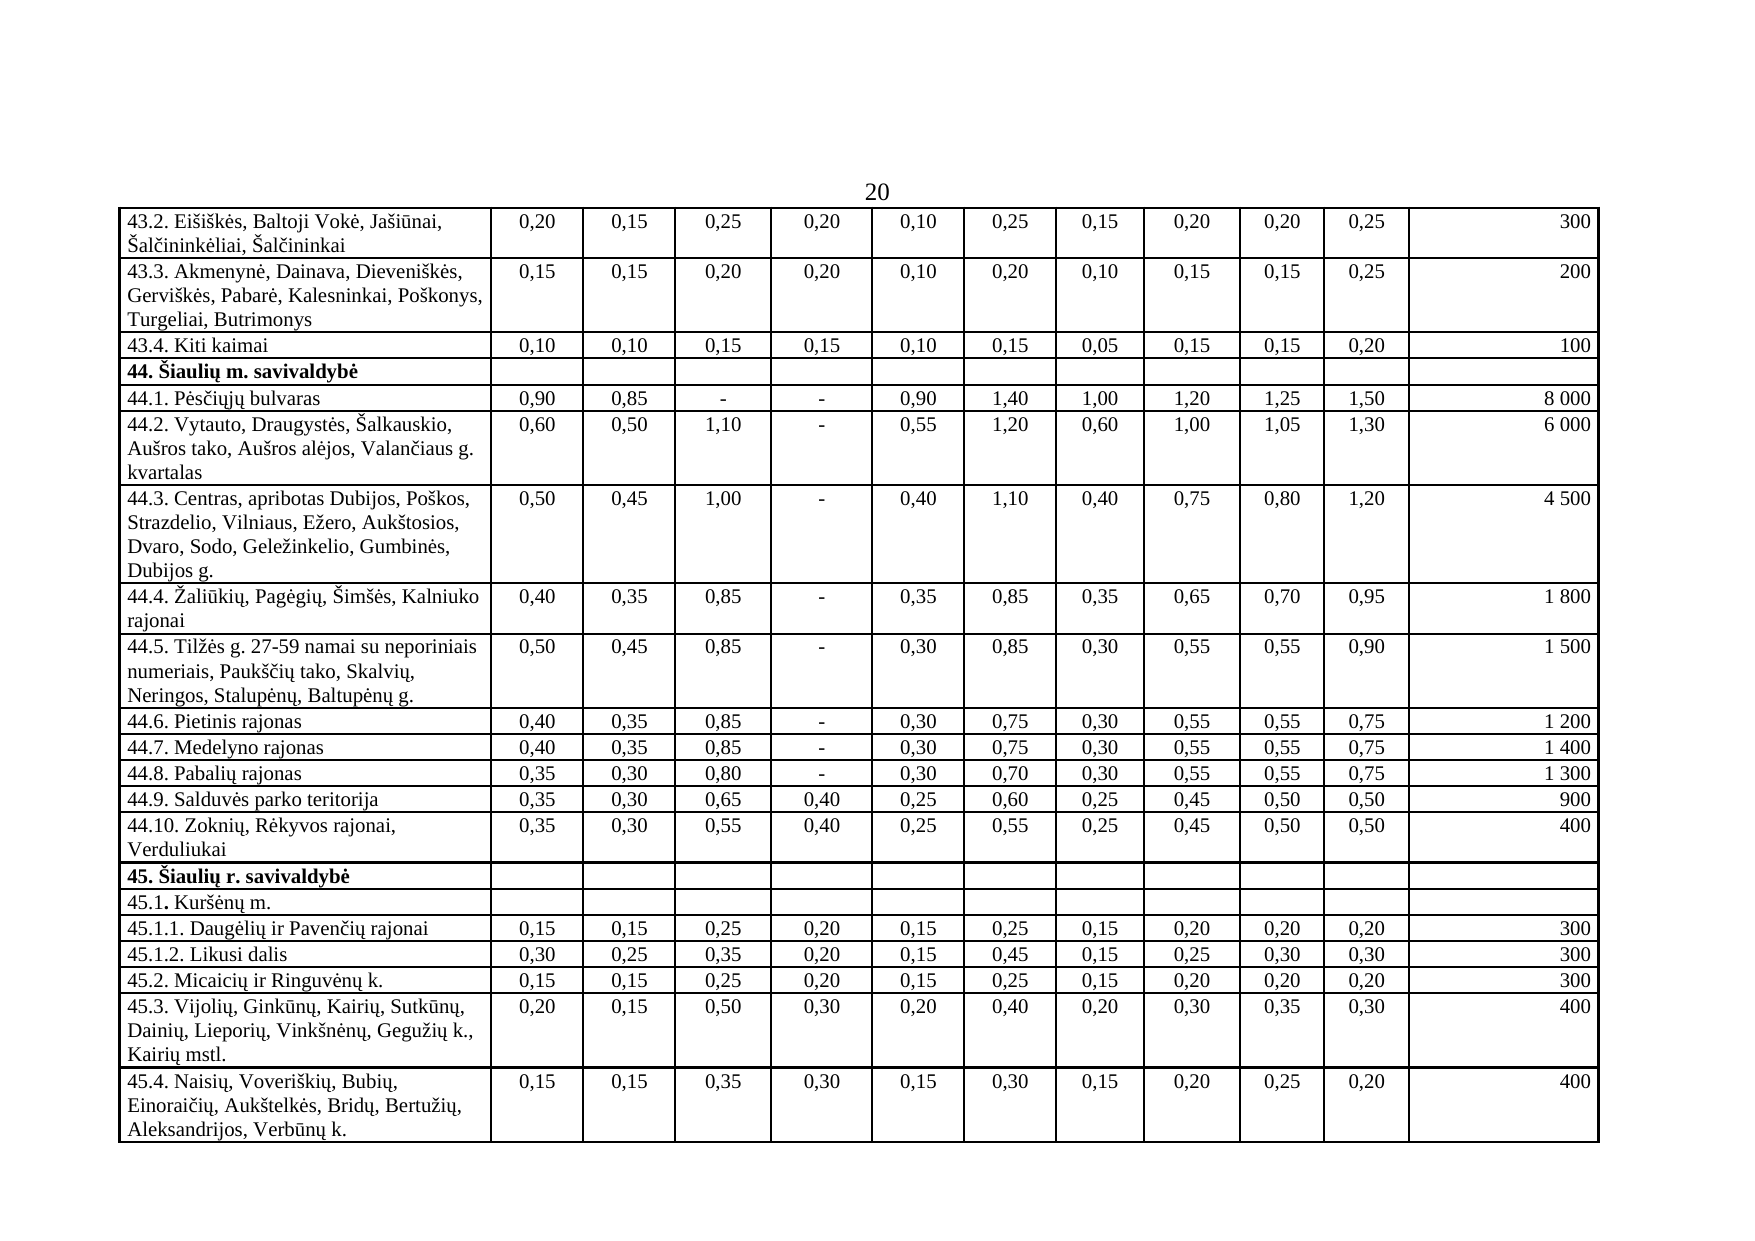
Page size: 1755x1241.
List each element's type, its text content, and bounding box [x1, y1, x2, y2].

table_cell [1410, 359, 1597, 383]
table_cell - [772, 584, 871, 632]
table_cell 45.1.1. Daugėlių ir Pavenčių rajonai [121, 916, 490, 940]
table_cell 0,35 [584, 735, 674, 759]
table_cell 45.4. Naisių, Voveriškių, Bubių, Einoraičių, Aukštelkės, Bridų, Bertužių, Aleksandrijos, Verbūnų k. [121, 1069, 490, 1141]
table_cell - [772, 709, 871, 733]
table_cell 0,85 [676, 635, 770, 707]
table_cell 0,20 [772, 968, 871, 992]
table_cell [1325, 890, 1408, 914]
table_cell 0,75 [965, 735, 1055, 759]
table_cell 0,50 [492, 486, 582, 582]
table_cell 200 [1410, 259, 1597, 331]
table_cell 0,35 [584, 709, 674, 733]
table_cell 1,10 [965, 486, 1055, 582]
table_cell 1,20 [965, 412, 1055, 484]
table_cell 400 [1410, 994, 1597, 1066]
table_cell - [772, 386, 871, 409]
table_cell 43.4. Kiti kaimai [121, 333, 490, 357]
table_cell 0,50 [1325, 813, 1408, 861]
table_cell 0,30 [772, 1069, 871, 1141]
table_cell 0,10 [584, 333, 674, 357]
table_cell 0,50 [1325, 787, 1408, 811]
table_cell 0,55 [1241, 635, 1323, 707]
table_cell 0,45 [1145, 787, 1239, 811]
table_cell 0,25 [873, 813, 963, 861]
table_cell 0,20 [1241, 209, 1323, 257]
table_cell 45.3. Vijolių, Ginkūnų, Kairių, Sutkūnų, Dainių, Lieporių, Vinkšnėnų, Gegužių k., Kairių mstl. [121, 994, 490, 1066]
table_cell 1,00 [1057, 386, 1143, 409]
table_cell 45.1. Kuršėnų m. [121, 890, 490, 914]
table_cell 0,85 [676, 584, 770, 632]
table_cell [965, 359, 1055, 383]
table_cell 0,30 [1057, 709, 1143, 733]
table_cell 0,95 [1325, 584, 1408, 632]
table_cell 400 [1410, 813, 1597, 861]
table_cell 0,90 [1325, 635, 1408, 707]
table_cell 0,80 [676, 761, 770, 785]
table_cell 0,15 [1057, 1069, 1143, 1141]
table_cell 0,75 [1325, 735, 1408, 759]
table_cell 0,30 [772, 994, 871, 1066]
table_cell 0,25 [676, 968, 770, 992]
table_cell 0,15 [1057, 916, 1143, 940]
table_cell [584, 359, 674, 383]
table_cell [1145, 359, 1239, 383]
table_cell - [772, 635, 871, 707]
table_cell 0,25 [1325, 259, 1408, 331]
table_cell 0,20 [1241, 968, 1323, 992]
table_cell 0,30 [965, 1069, 1055, 1141]
table_cell 0,25 [1145, 942, 1239, 966]
table_cell 0,10 [492, 333, 582, 357]
table_cell 44.9. Salduvės parko teritorija [121, 787, 490, 811]
table_cell [584, 864, 674, 888]
table_cell 0,15 [1057, 968, 1143, 992]
table_cell [1241, 890, 1323, 914]
table_cell 0,10 [873, 259, 963, 331]
table_cell - [772, 486, 871, 582]
table_cell 0,30 [873, 709, 963, 733]
table_cell 0,25 [1057, 813, 1143, 861]
table_cell 1,30 [1325, 412, 1408, 484]
table_cell 0,55 [1241, 709, 1323, 733]
table_cell 0,20 [1241, 916, 1323, 940]
table_cell 0,90 [492, 386, 582, 409]
table_cell 0,10 [873, 209, 963, 257]
table_cell 900 [1410, 787, 1597, 811]
table_cell [1057, 890, 1143, 914]
table_cell 0,20 [676, 259, 770, 331]
table_cell 0,55 [873, 412, 963, 484]
table_cell 0,25 [965, 916, 1055, 940]
table_cell [1325, 864, 1408, 888]
table_cell 0,35 [676, 942, 770, 966]
table_cell 0,70 [965, 761, 1055, 785]
table_cell 0,10 [1057, 259, 1143, 331]
table_cell 1,20 [1325, 486, 1408, 582]
table_cell 0,35 [492, 813, 582, 861]
table_cell 0,30 [873, 635, 963, 707]
table_cell 400 [1410, 1069, 1597, 1141]
table_cell 0,15 [492, 1069, 582, 1141]
table_cell [584, 890, 674, 914]
table_cell [873, 864, 963, 888]
table_cell 0,15 [584, 968, 674, 992]
table_cell 300 [1410, 916, 1597, 940]
table_cell 0,30 [584, 761, 674, 785]
table_cell 1,50 [1325, 386, 1408, 409]
table_cell 43.2. Eišiškės, Baltoji Vokė, Jašiūnai, Šalčininkėliai, Šalčininkai [121, 209, 490, 257]
table_cell 0,90 [873, 386, 963, 409]
table_cell 0,20 [772, 209, 871, 257]
table_cell 44.1. Pėsčiųjų bulvaras [121, 386, 490, 409]
table_cell 0,30 [1057, 761, 1143, 785]
table_cell 1 200 [1410, 709, 1597, 733]
table_cell 45.1.2. Likusi dalis [121, 942, 490, 966]
table_cell 1 400 [1410, 735, 1597, 759]
table_cell 0,60 [965, 787, 1055, 811]
table_cell 0,40 [772, 813, 871, 861]
table_cell 0,45 [965, 942, 1055, 966]
table_cell 0,55 [1145, 709, 1239, 733]
table_cell 0,35 [1241, 994, 1323, 1066]
table_cell - [772, 761, 871, 785]
table_cell 0,65 [1145, 584, 1239, 632]
table_cell 0,50 [584, 412, 674, 484]
table_cell 1 500 [1410, 635, 1597, 707]
table_cell [873, 890, 963, 914]
table_cell [965, 864, 1055, 888]
table_cell 0,40 [772, 787, 871, 811]
table_cell 0,30 [1057, 635, 1143, 707]
table_cell 0,15 [772, 333, 871, 357]
table_cell [492, 890, 582, 914]
table_cell 0,30 [873, 761, 963, 785]
table_cell 44.6. Pietinis rajonas [121, 709, 490, 733]
table_cell 0,15 [676, 333, 770, 357]
table_cell 0,15 [492, 259, 582, 331]
table_cell 0,05 [1057, 333, 1143, 357]
table_cell 0,15 [873, 942, 963, 966]
table_cell 0,25 [1325, 209, 1408, 257]
table_cell [772, 359, 871, 383]
table_cell 0,15 [584, 994, 674, 1066]
table_cell 0,15 [1057, 209, 1143, 257]
table_cell - [772, 735, 871, 759]
table_cell 0,25 [676, 209, 770, 257]
table_cell [1325, 359, 1408, 383]
table_cell 1,25 [1241, 386, 1323, 409]
table_cell 0,85 [676, 735, 770, 759]
table_cell 0,35 [492, 761, 582, 785]
table_cell 0,50 [1241, 787, 1323, 811]
table_cell 44.2. Vytauto, Draugystės, Šalkauskio, Aušros tako, Aušros alėjos, Valančiaus g. kvartalas [121, 412, 490, 484]
table_cell 0,55 [1145, 761, 1239, 785]
table_cell 0,20 [772, 942, 871, 966]
table_cell 1 800 [1410, 584, 1597, 632]
table_cell [676, 890, 770, 914]
table_cell [1145, 864, 1239, 888]
table_cell 0,40 [1057, 486, 1143, 582]
table_cell 0,75 [1325, 709, 1408, 733]
table_cell 0,55 [1145, 635, 1239, 707]
table_cell 0,20 [873, 994, 963, 1066]
table_cell 300 [1410, 209, 1597, 257]
table_cell 44.4. Žaliūkių, Pagėgių, Šimšės, Kalniuko rajonai [121, 584, 490, 632]
table_cell 0,30 [873, 735, 963, 759]
table_cell 0,20 [1145, 968, 1239, 992]
table_cell 44.3. Centras, apribotas Dubijos, Poškos, Strazdelio, Vilniaus, Ežero, Aukštosios, Dvaro, Sodo, Geležinkelio, Gumbinės, Dubijos g. [121, 486, 490, 582]
table_cell [965, 890, 1055, 914]
table_cell 0,70 [1241, 584, 1323, 632]
table_cell 0,75 [1325, 761, 1408, 785]
table_cell 44. Šiaulių m. savivaldybė [121, 359, 490, 383]
table_cell 300 [1410, 968, 1597, 992]
table_cell [1057, 864, 1143, 888]
table_cell 0,50 [676, 994, 770, 1066]
table_cell 0,55 [965, 813, 1055, 861]
table_cell 0,30 [584, 787, 674, 811]
table_cell [772, 890, 871, 914]
table_cell 0,30 [492, 942, 582, 966]
table_cell 0,30 [1325, 994, 1408, 1066]
table_cell 0,20 [1325, 1069, 1408, 1141]
table_cell 0,80 [1241, 486, 1323, 582]
table_cell - [676, 386, 770, 409]
table_cell 0,75 [1145, 486, 1239, 582]
table_cell 0,15 [584, 209, 674, 257]
table_cell 0,15 [492, 916, 582, 940]
table_cell 0,35 [1057, 584, 1143, 632]
table_cell [676, 864, 770, 888]
table_cell 0,20 [965, 259, 1055, 331]
table_cell 0,35 [492, 787, 582, 811]
table_cell 0,20 [1325, 916, 1408, 940]
table_cell [676, 359, 770, 383]
table_cell 0,85 [584, 386, 674, 409]
table_cell 0,45 [584, 486, 674, 582]
table_cell 0,85 [965, 635, 1055, 707]
table_cell 0,15 [873, 916, 963, 940]
table_cell 0,35 [873, 584, 963, 632]
table_cell 0,55 [1241, 735, 1323, 759]
table_cell 1,40 [965, 386, 1055, 409]
table_cell 0,15 [1057, 942, 1143, 966]
table_cell 0,40 [873, 486, 963, 582]
table_cell 0,20 [772, 916, 871, 940]
table_cell 6 000 [1410, 412, 1597, 484]
table_cell [772, 864, 871, 888]
table_cell 0,20 [492, 994, 582, 1066]
table_cell 44.7. Medelyno rajonas [121, 735, 490, 759]
table_cell 0,55 [1241, 761, 1323, 785]
table_cell 0,45 [1145, 813, 1239, 861]
table_cell 0,40 [492, 735, 582, 759]
table_cell 0,15 [873, 968, 963, 992]
table_cell 0,20 [1145, 916, 1239, 940]
table_cell 0,25 [1241, 1069, 1323, 1141]
table_cell [1241, 864, 1323, 888]
table_cell 0,50 [492, 635, 582, 707]
table_cell 0,20 [1325, 333, 1408, 357]
table_cell 0,85 [676, 709, 770, 733]
table_cell 0,65 [676, 787, 770, 811]
table_cell 0,85 [965, 584, 1055, 632]
table_cell 0,20 [772, 259, 871, 331]
table_cell 0,25 [965, 968, 1055, 992]
table_cell 0,15 [584, 916, 674, 940]
table_cell 43.3. Akmenynė, Dainava, Dieveniškės, Gerviškės, Pabarė, Kalesninkai, Poškonys, Turgeliai, Butrimonys [121, 259, 490, 331]
table_cell 0,30 [584, 813, 674, 861]
table_cell [1057, 359, 1143, 383]
table_cell 0,40 [492, 584, 582, 632]
table_cell 0,75 [965, 709, 1055, 733]
table_cell 44.10. Zoknių, Rėkyvos rajonai, Verduliukai [121, 813, 490, 861]
table_cell 1 300 [1410, 761, 1597, 785]
table_cell 0,15 [873, 1069, 963, 1141]
table_cell 0,40 [492, 709, 582, 733]
table_cell 0,20 [1145, 1069, 1239, 1141]
table_cell 0,60 [492, 412, 582, 484]
table_cell 0,30 [1145, 994, 1239, 1066]
table_cell 0,15 [965, 333, 1055, 357]
table_cell 45. Šiaulių r. savivaldybė [121, 864, 490, 888]
table_cell 1,05 [1241, 412, 1323, 484]
table_cell 0,50 [1241, 813, 1323, 861]
table_cell [1241, 359, 1323, 383]
table_cell 44.8. Pabalių rajonas [121, 761, 490, 785]
table_cell 0,10 [873, 333, 963, 357]
table_cell 45.2. Micaicių ir Ringuvėnų k. [121, 968, 490, 992]
table_cell 0,20 [1057, 994, 1143, 1066]
table_cell 300 [1410, 942, 1597, 966]
table_cell 0,30 [1325, 942, 1408, 966]
table_cell 0,40 [965, 994, 1055, 1066]
table_cell 0,35 [584, 584, 674, 632]
table_cell 0,25 [1057, 787, 1143, 811]
table_cell 1,00 [1145, 412, 1239, 484]
table_cell 1,10 [676, 412, 770, 484]
table_cell 44.5. Tilžės g. 27-59 namai su neporiniais numeriais, Paukščių tako, Skalvių, Neringos, Stalupėnų, Baltupėnų g. [121, 635, 490, 707]
table_cell [873, 359, 963, 383]
table_cell 0,20 [1325, 968, 1408, 992]
table_cell 100 [1410, 333, 1597, 357]
table_cell 0,15 [1145, 333, 1239, 357]
table_cell 0,25 [584, 942, 674, 966]
table_cell 1,20 [1145, 386, 1239, 409]
table_cell 0,25 [873, 787, 963, 811]
table_cell 0,25 [676, 916, 770, 940]
table_cell 0,30 [1241, 942, 1323, 966]
table_cell 0,15 [584, 1069, 674, 1141]
table_cell 0,25 [965, 209, 1055, 257]
table_cell [1410, 890, 1597, 914]
table_cell 0,15 [1145, 259, 1239, 331]
table_cell - [772, 412, 871, 484]
table_cell [1145, 890, 1239, 914]
table_cell 0,55 [1145, 735, 1239, 759]
table_cell 0,20 [492, 209, 582, 257]
table_cell 0,45 [584, 635, 674, 707]
table_cell 0,20 [1145, 209, 1239, 257]
table_cell 0,30 [1057, 735, 1143, 759]
table_cell 0,60 [1057, 412, 1143, 484]
table_cell 0,15 [1241, 259, 1323, 331]
table_cell 8 000 [1410, 386, 1597, 409]
table_cell 0,15 [584, 259, 674, 331]
table_cell [1410, 864, 1597, 888]
table_cell 0,35 [676, 1069, 770, 1141]
table_cell [492, 864, 582, 888]
table_cell 0,15 [1241, 333, 1323, 357]
table_cell 0,15 [492, 968, 582, 992]
table_cell 4 500 [1410, 486, 1597, 582]
table_cell 1,00 [676, 486, 770, 582]
table_cell 0,55 [676, 813, 770, 861]
table_cell [492, 359, 582, 383]
